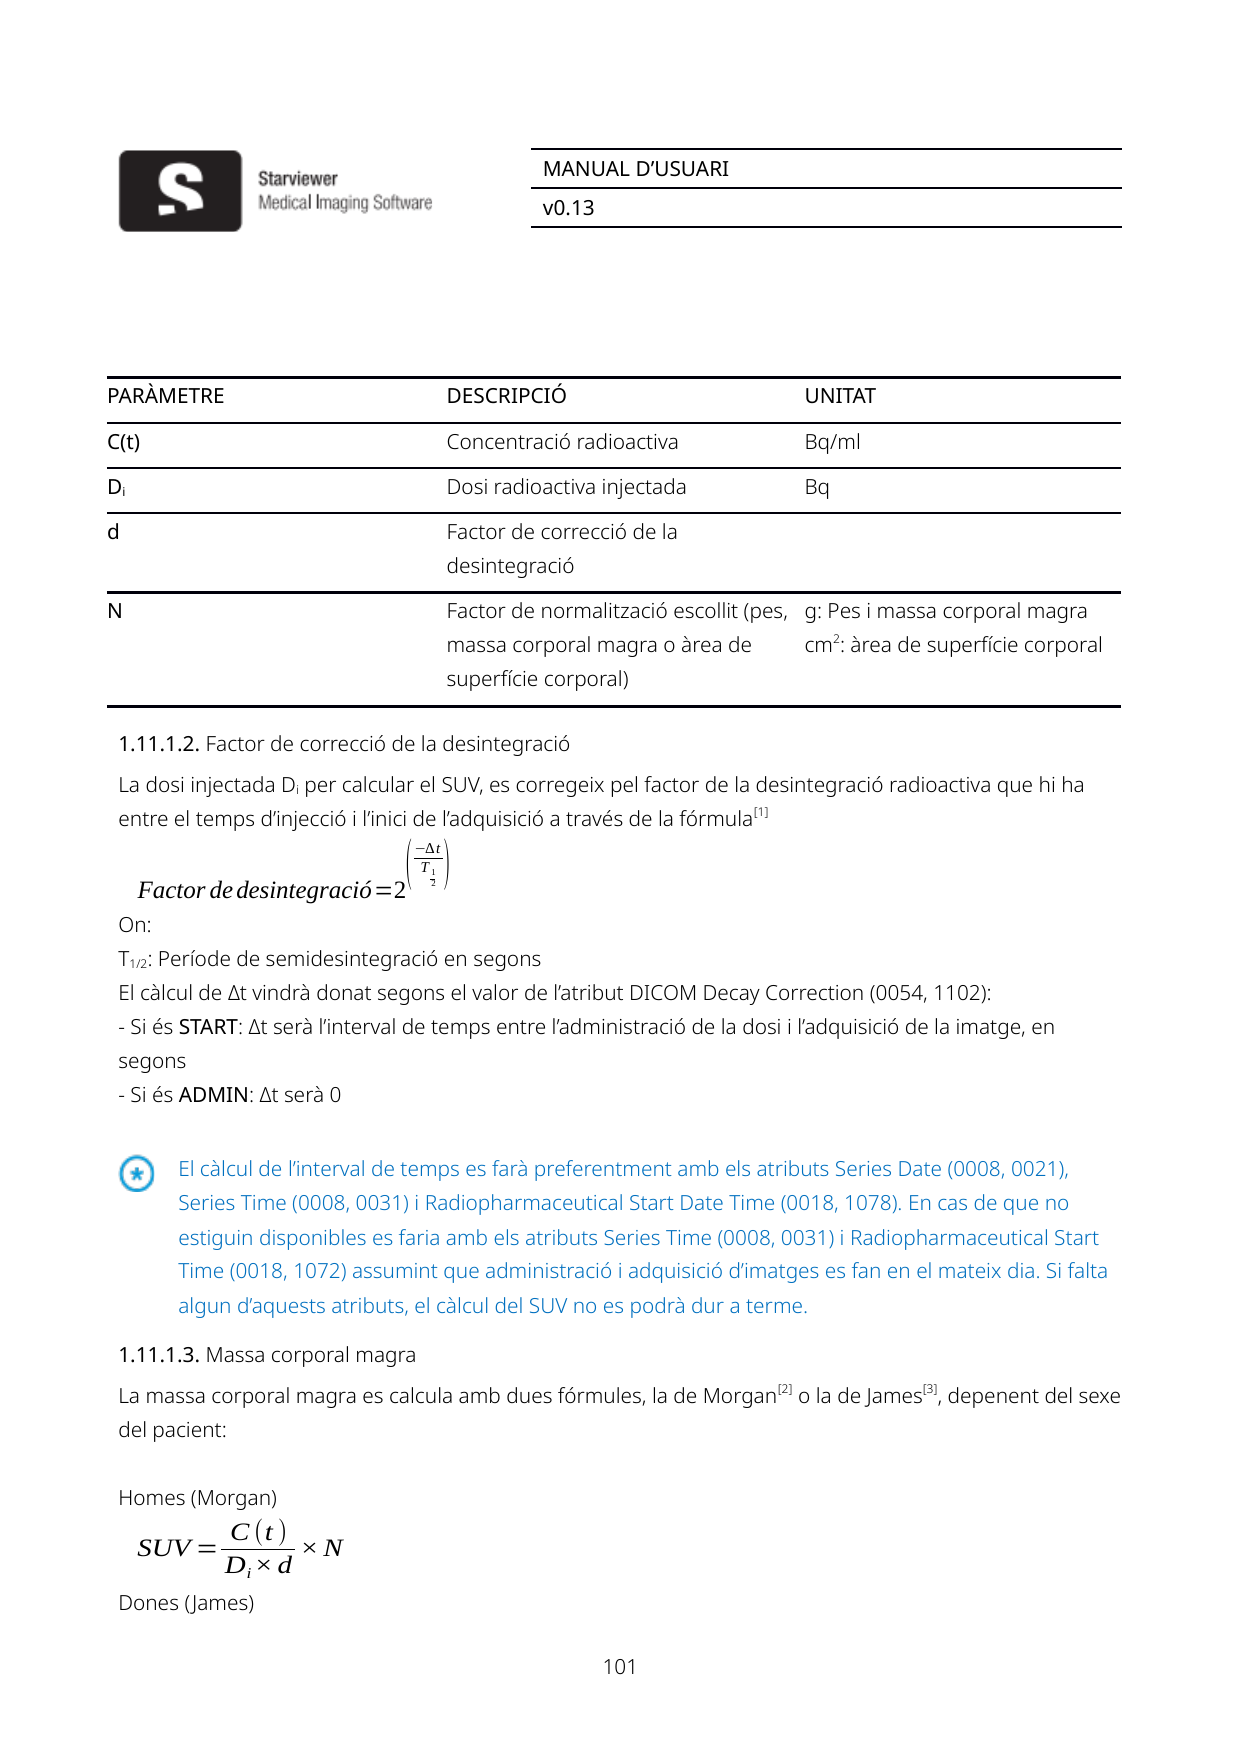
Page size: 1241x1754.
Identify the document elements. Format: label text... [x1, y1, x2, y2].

table_cell C(t) [107, 424, 446, 467]
text - Si és ADMIN: Δt serà 0 [118, 1080, 1122, 1108]
table_cell [804, 514, 1121, 591]
text Homes (Morgan) [118, 1483, 1122, 1512]
table_cell Di [107, 469, 446, 512]
text - Si és START: Δt serà l’interval de temps entre l’administració de la dosi i l’adquisició de la imatge, en segons [118, 1012, 1122, 1074]
text El càlcul de Δt vindrà donat segons el valor de l’atribut DICOM Decay Correction (0054, 1102): [118, 978, 1122, 1006]
subtitle Massa corporal magra [118, 1340, 1122, 1368]
subtitle Factor de correcció de la desintegració [118, 729, 1122, 757]
table_header Unitat [804, 379, 1121, 422]
table_cell Bq/ml [804, 424, 1121, 467]
table_header descripció [446, 379, 804, 422]
table_cell Factor de normalització escollit (pes, massa corporal magra o àrea de superfície corporal) [446, 594, 804, 705]
text On: [118, 910, 1122, 938]
table_header [107, 1148, 167, 1319]
text La dosi injectada Di per calcular el SUV, es corregeix pel factor de la desintegració radioactiva que hi ha entre el temps d’injecció i l’inici de l’adquisició a través de la fórmula[1] [118, 770, 1122, 832]
table_cell N [107, 594, 446, 705]
table_cell g: Pes i massa corporal magra cm2: àrea de superfície corporal [804, 594, 1121, 705]
table_cell d [107, 514, 446, 591]
table_cell Dosi radioactiva injectada [446, 469, 804, 512]
table_cell Concentració radioactiva [446, 424, 804, 467]
table_cell Bq [804, 469, 1121, 512]
text Dones (James) [118, 1588, 1122, 1617]
text La massa corporal magra es calcula amb dues fórmules, la de Morgan[2] o la de James[3], depenent del sexe del pacient: [118, 1381, 1122, 1443]
table_header El càlcul de l’interval de temps es farà preferentment amb els atributs Series Date (0008, 0021), Series Time (0008, 0031) i Radiopharmaceutical Start Date Time (0018, 1078). En cas de que no estiguin disponibles es faria amb els atributs Series Time (0008, 0031) i Radiopharmaceutical Start Time (0018, 1072) assumint que administració i adquisició d’imatges es fan en el mateix dia. Si falta algun d’aquests atributs, el càlcul del SUV no es podrà dur a terme. [167, 1148, 1121, 1319]
table_header Paràmetre [107, 379, 446, 422]
text T1/2: Període de semidesintegració en segons [118, 944, 1122, 972]
table_cell Factor de correcció de la desintegració [446, 514, 804, 591]
